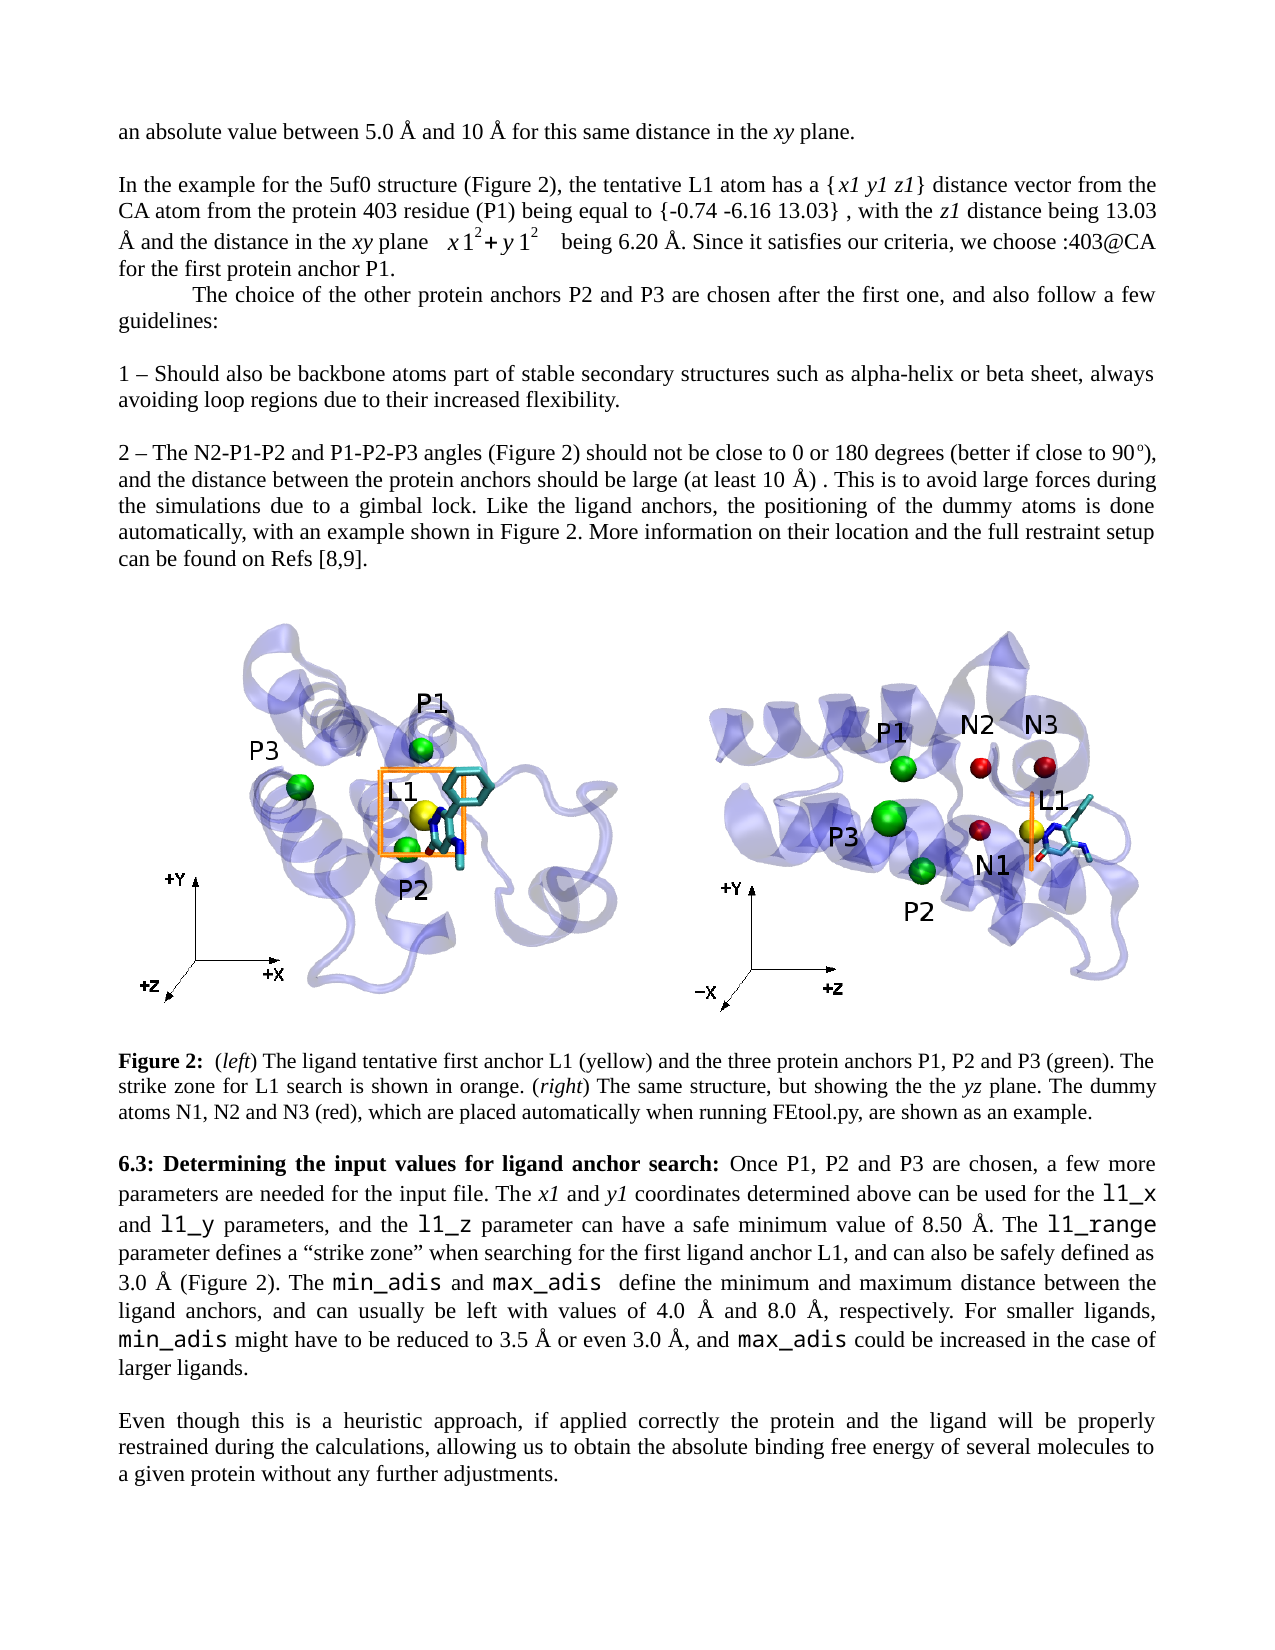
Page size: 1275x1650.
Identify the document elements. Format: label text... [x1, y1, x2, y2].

text an absolute value between 5.0 Å and 10 Å for this same distance in the xy plane. [118, 118, 1157, 144]
text 1 – Should also be backbone atoms part of stable secondary structures such as alpha-helix or beta sheet, always avoiding loop regions due to their increased flexibility. [118, 360, 1157, 413]
text Figure 2: (left) The ligand tentative first anchor L1 (yellow) and the three protein anchors P1, P2 and P3 (green). The strike zone for L1 search is shown in orange. (right) The same structure, but showing the the yz plane. The dummy atoms N1, N2 and N3 (red), which are placed automatically when running FEtool.py, are shown as an example. [118, 1048, 1157, 1124]
picture [118, 597, 1157, 1024]
text In the example for the 5uf0 structure (Figure 2), the tentative L1 atom has a {x1 y1 z1} distance vector from the CA atom from the protein 403 residue (P1) being equal to {-0.74 -6.16 13.03} , with the z1 distance being 13.03 Å and the distance in the xy plane being 6.20 Å. Since it satisfies our criteria, we choose :403@CA for the first protein anchor P1. [118, 171, 1157, 281]
text The choice of the other protein anchors P2 and P3 are chosen after the first one, and also follow a few guidelines: [118, 281, 1157, 334]
text Even though this is a heuristic approach, if applied correctly the protein and the ligand will be properly restrained during the calculations, allowing us to obtain the absolute binding free energy of several molecules to a given protein without any further adjustments. [118, 1407, 1157, 1486]
text 6.3: Determining the input values for ligand anchor search: Once P1, P2 and P3 are chosen, a few more parameters are needed for the input file. The x1 and y1 coordinates determined above can be used for the l1_x and l1_y parameters, and the l1_z parameter can have a safe minimum value of 8.50 Å. The l1_range parameter defines a “strike zone” when searching for the first ligand anchor L1, and can also be safely defined as 3.0 Å (Figure 2). The min_adis and max_adis define the minimum and maximum distance between the ligand anchors, and can usually be left with values of 4.0 Å and 8.0 Å, respectively. For smaller ligands, min_adis might have to be reduced to 3.5 Å or even 3.0 Å, and max_adis could be increased in the case of larger ligands. [118, 1150, 1157, 1381]
text 2 – The N2-P1-P2 and P1-P2-P3 angles (Figure 2) should not be close to 0 or 180 degrees (better if close to 90o), and the distance between the protein anchors should be large (at least 10 Å) . This is to avoid large forces during the simulations due to a gimbal lock. Like the ligand anchors, the positioning of the dummy atoms is done automatically, with an example shown in Figure 2. More information on their location and the full restraint setup can be found on Refs [8,9]. [118, 439, 1157, 571]
